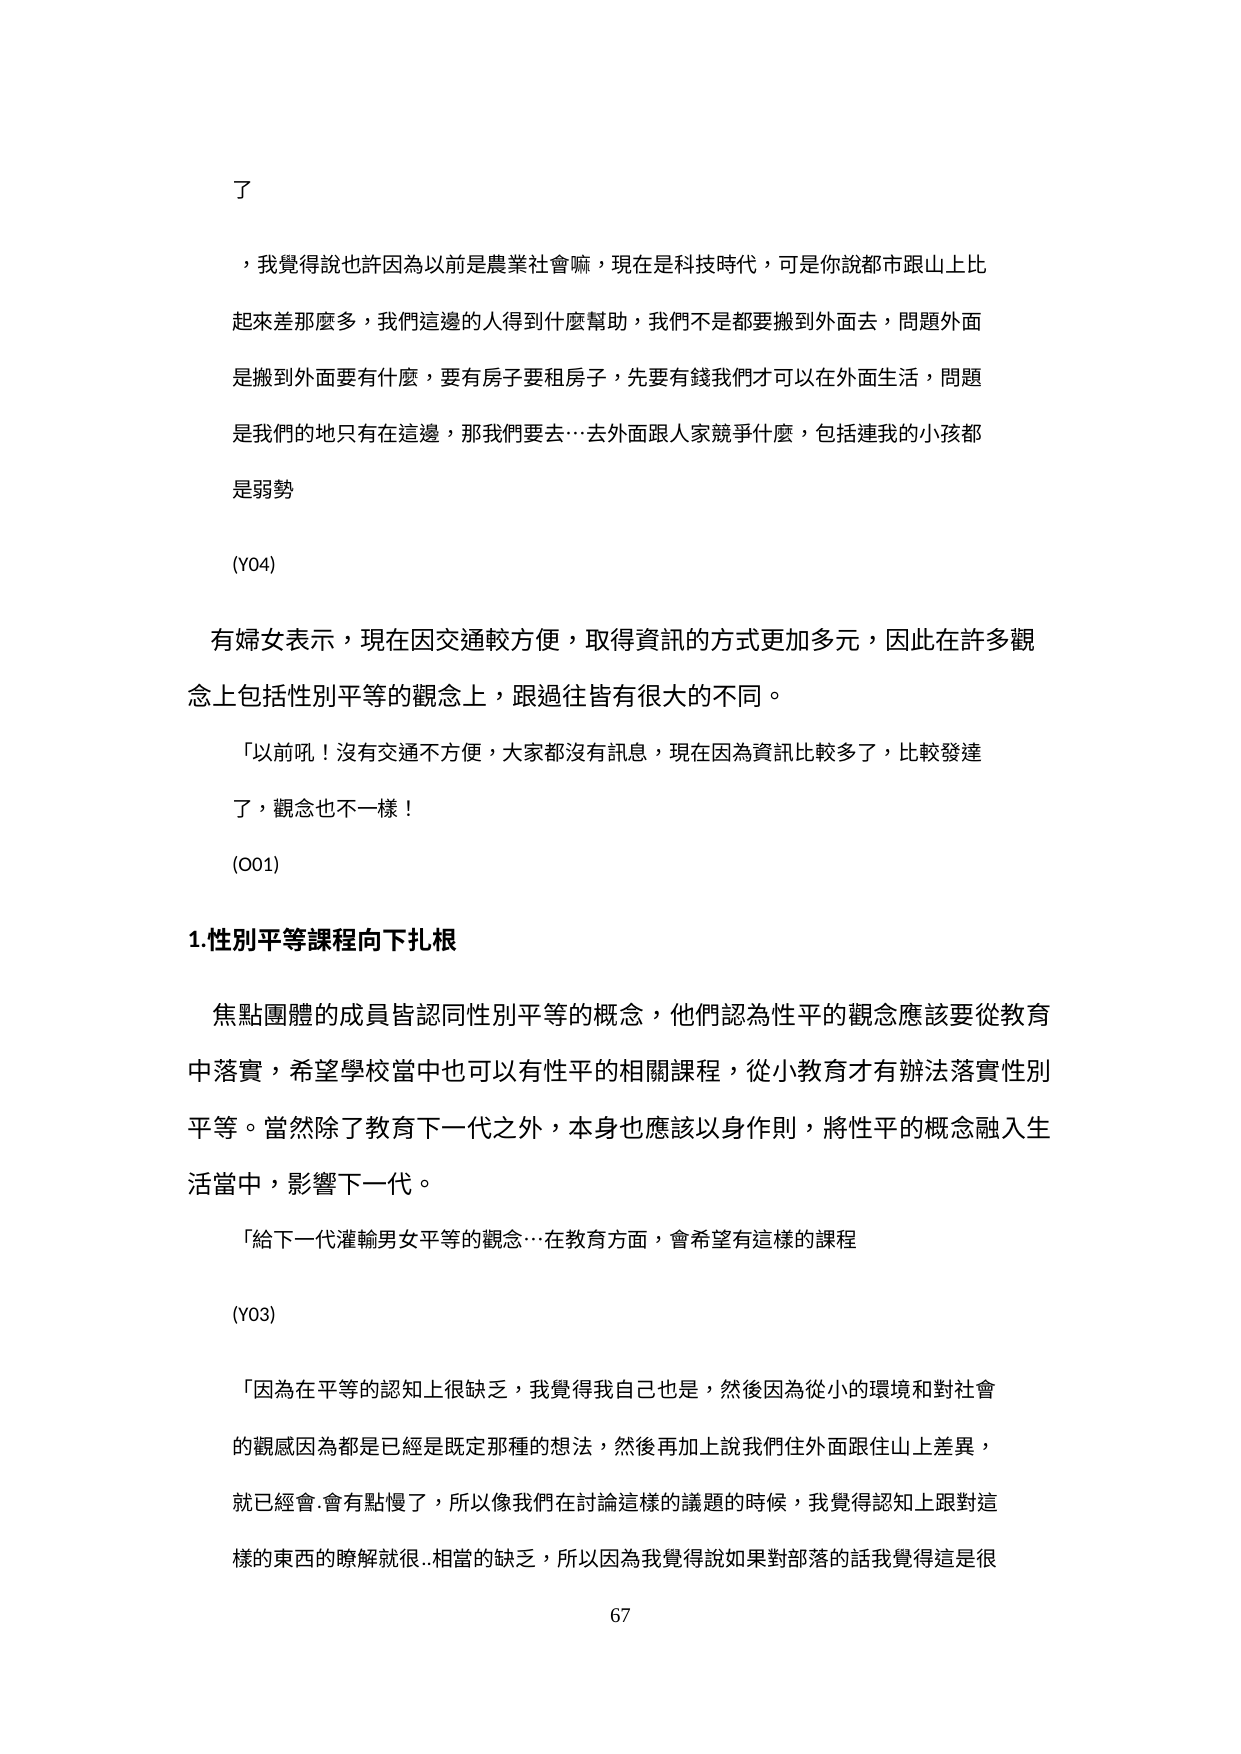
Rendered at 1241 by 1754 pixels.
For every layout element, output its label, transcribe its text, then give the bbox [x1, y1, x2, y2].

text ，我覺得說也許因為以前是農業社會嘛，現在是科技時代，可是你說都市跟山上比起來差那麼多，我們這邊的人得到什麼幫助，我們不是都要搬到外面去，問題外面是搬到外面要有什麼，要有房子要租房子，先要有錢我們才可以在外面生活，問題是我們的地只有在這邊，那我們要去…去外面跟人家競爭什麼，包括連我的小孩都是弱勢 [232, 239, 1000, 501]
text 「因為在平等的認知上很缺乏，我覺得我自己也是，然後因為從小的環境和對社會的觀感因為都是已經是既定那種的想法，然後再加上說我們住外面跟住山上差異，就已經會.會有點慢了，所以像我們在討論這樣的議題的時候，我覺得認知上跟對這樣的東西的瞭解就很..相當的缺乏，所以因為我覺得說如果對部落的話我覺得這是很 [232, 1364, 1000, 1570]
text 「給下一代灌輸男女平等的觀念…在教育方面，會希望有這樣的課程 [232, 1214, 1000, 1251]
text 「以前吼！沒有交通不方便，大家都沒有訊息，現在因為資訊比較多了，比較發達了，觀念也不一樣！ [232, 726, 1000, 820]
text (Y04) [232, 539, 1000, 576]
text 焦點團體的成員皆認同性別平等的概念，他們認為性平的觀念應該要從教育中落實，希望學校當中也可以有性平的相關課程，從小教育才有辦法落實性別平等。當然除了教育下一代之外，本身也應該以身作則，將性平的概念融入生活當中，影響下一代。 [187, 989, 1053, 1195]
text 1.性別平等課程向下扎根 [187, 914, 1053, 951]
text (O01) [232, 839, 1000, 876]
text 了 [232, 164, 1000, 201]
text (Y03) [232, 1289, 1000, 1326]
text 有婦女表示，現在因交通較方便，取得資訊的方式更加多元，因此在許多觀念上包括性別平等的觀念上，跟過往皆有很大的不同。 [187, 614, 1053, 707]
